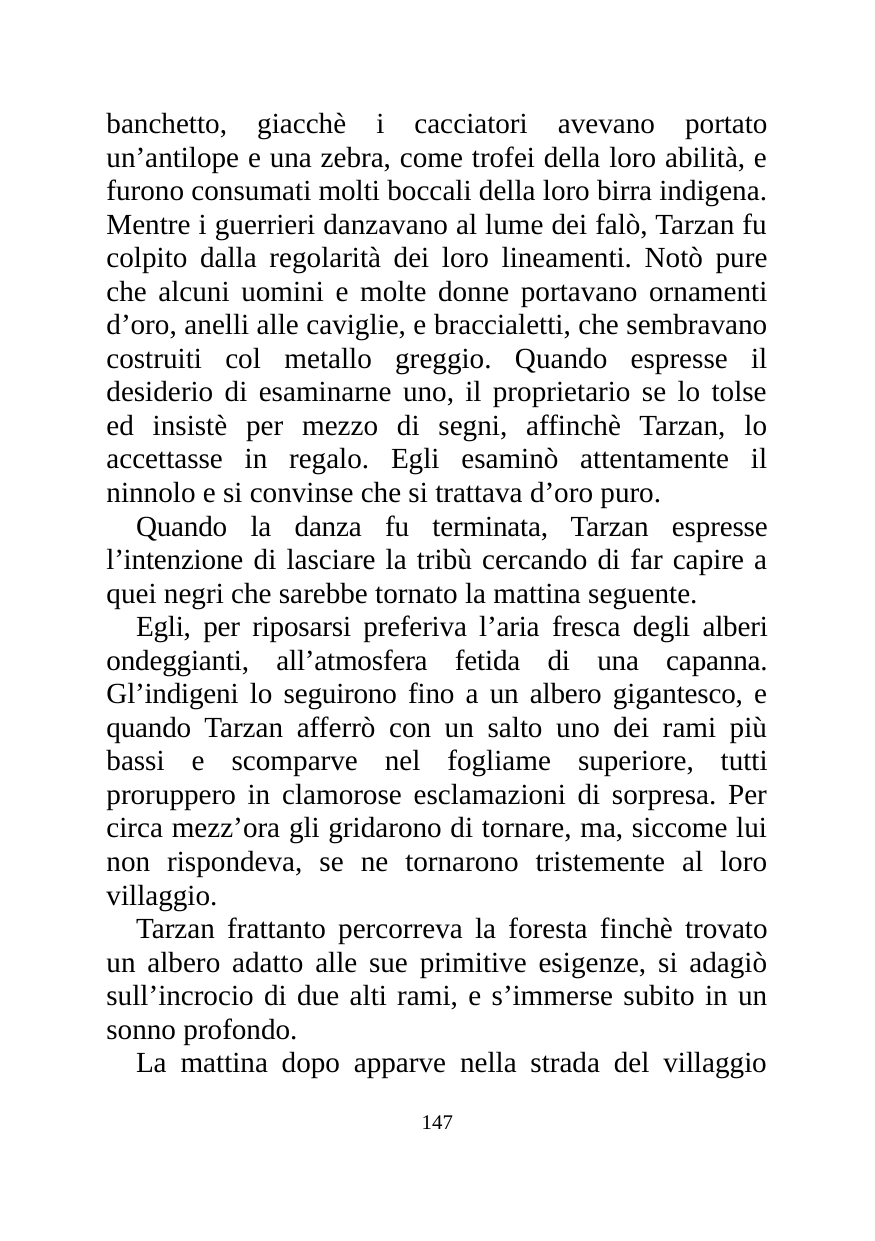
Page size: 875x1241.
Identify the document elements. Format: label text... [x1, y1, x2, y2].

text Egli, per riposarsi preferiva l’aria fresca degli alberi ondeggianti, all’atmosfera fetida di una capanna. Gl’indigeni lo seguirono fino a un albero gigantesco, e quando Tarzan afferrò con un salto uno dei rami più bassi e scomparve nel fogliame superiore, tutti proruppero in clamorose esclamazioni di sorpresa. Per circa mezz’ora gli gridarono di tornare, ma, siccome lui non rispondeva, se ne tornarono tristemente al loro villaggio. [106, 609, 768, 911]
text Quando la danza fu terminata, Tarzan espresse l’intenzione di lasciare la tribù cercando di far capire a quei negri che sarebbe tornato la mattina seguente. [106, 509, 768, 609]
text La mattina dopo apparve nella strada del villaggio [106, 1045, 768, 1079]
text Tarzan frattanto percorreva la foresta finchè trovato un albero adatto alle sue primitive esigenze, si adagiò sull’incrocio di due alti rami, e s’immerse subito in un sonno profondo. [106, 911, 768, 1045]
text banchetto, giacchè i cacciatori avevano portato un’antilope e una zebra, come trofei della loro abilità, e furono consumati molti boccali della loro birra indigena. Mentre i guerrieri danzavano al lume dei falò, Tarzan fu colpito dalla regolarità dei loro lineamenti. Notò pure che alcuni uomini e molte donne portavano ornamenti d’oro, anelli alle caviglie, e braccialetti, che sembravano costruiti col metallo greggio. Quando espresse il desiderio di esaminarne uno, il proprietario se lo tolse ed insistè per mezzo di segni, affinchè Tarzan, lo accettasse in regalo. Egli esaminò attentamente il ninnolo e si convinse che si trattava d’oro puro. [106, 106, 768, 509]
